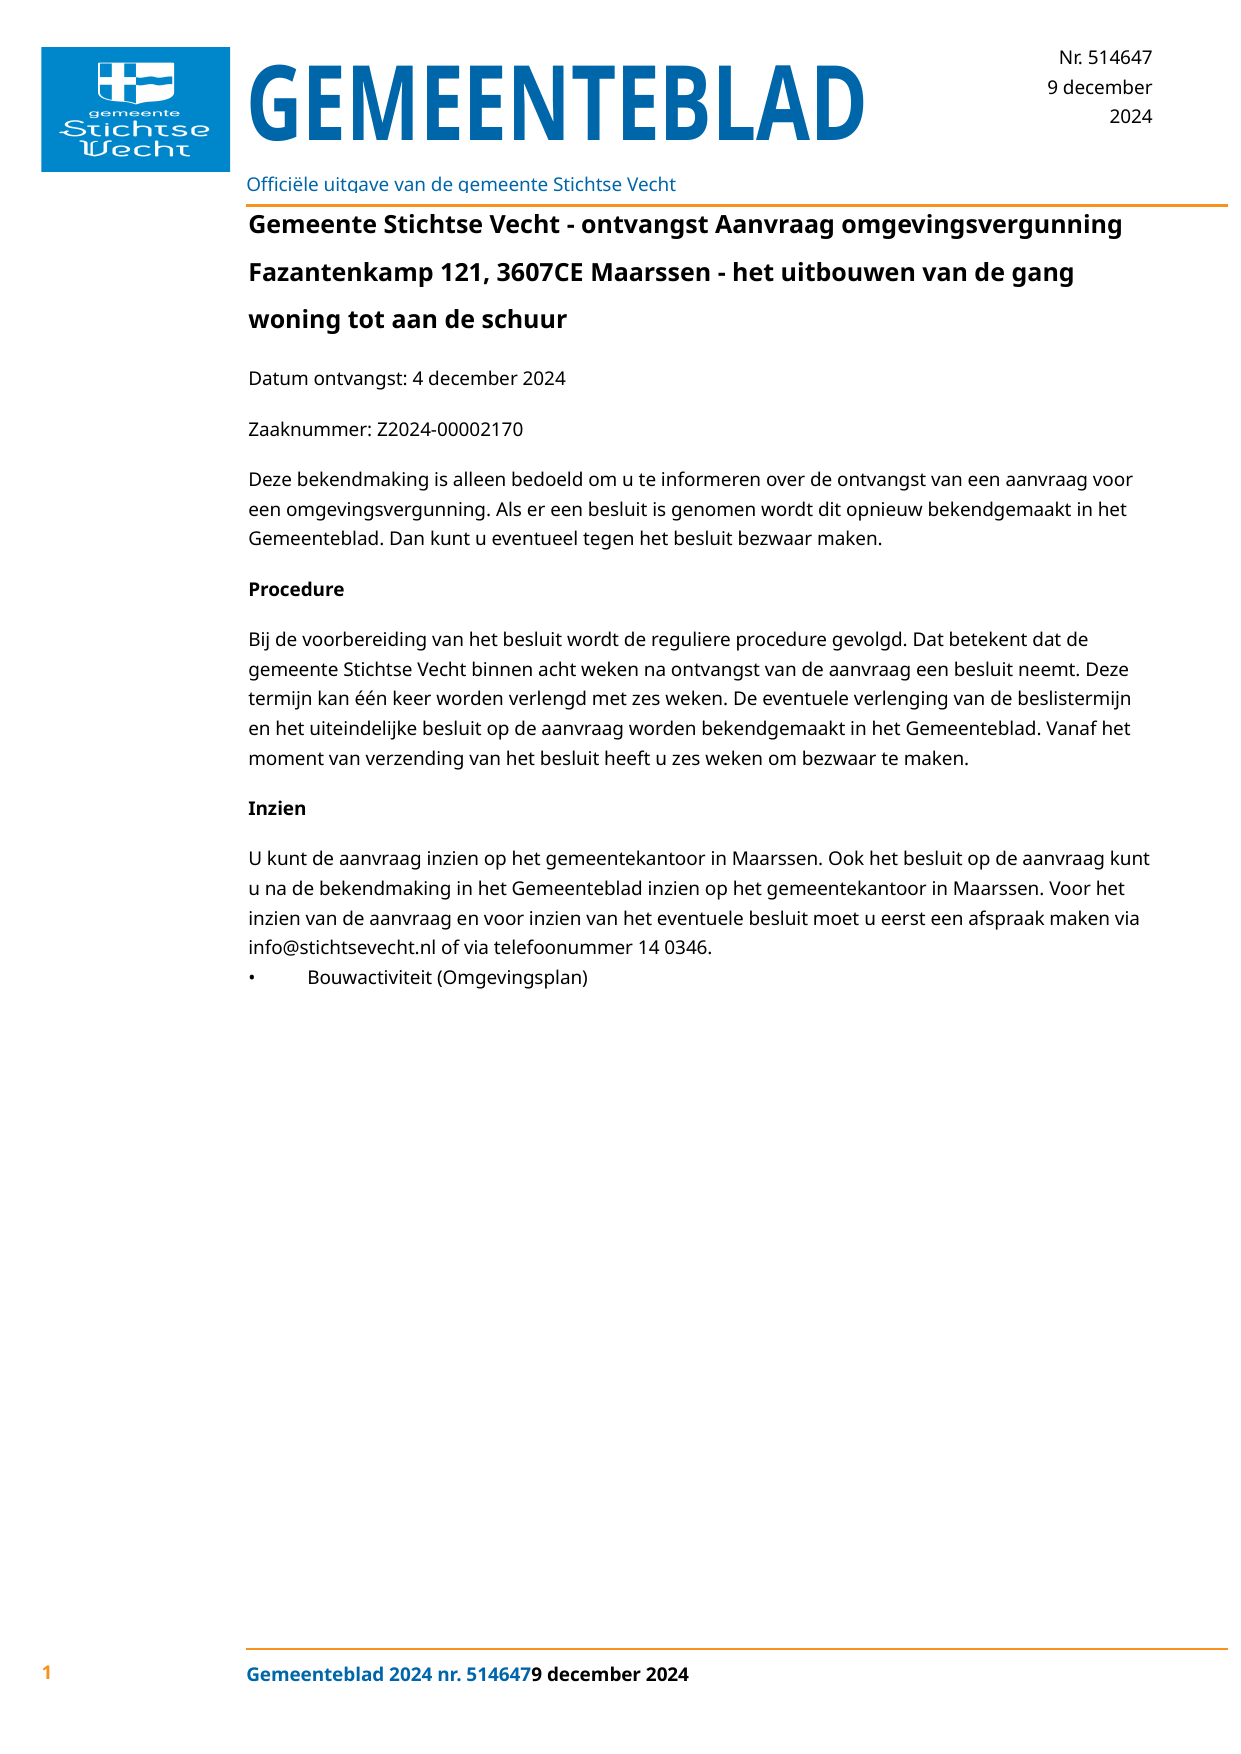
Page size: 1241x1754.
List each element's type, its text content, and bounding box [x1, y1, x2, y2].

text Inzien [248, 795, 1152, 821]
picture [99, 63, 135, 101]
list Bouwactiviteit (Omgevingsplan) [248, 964, 1152, 989]
text Bij de voorbereiding van het besluit wordt de reguliere procedure gevolgd. Dat betekent dat de gemeente Stichtse Vecht binnen acht weken na ontvangst van de aanvraag een besluit neemt. Deze termijn kan één keer worden verlengd met zes weken. De eventuele verlenging van de beslistermijn en het uiteindelijke besluit op de aanvraag worden bekendgemaakt in het Gemeenteblad. Vanaf het moment van verzending van het besluit heeft u zes weken om bezwaar te maken. [248, 626, 1152, 770]
text Gemeente Stichtse Vecht - ontvangst Aanvraag omgevingsvergunning Fazantenkamp 121, 3607CE Maarssen - het uitbouwen van de gang woning tot aan de schuur [248, 207, 1152, 336]
text U kunt de aanvraag inzien op het gemeentekantoor in Maarssen. Ook het besluit op de aanvraag kunt u na de bekendmaking in het Gemeenteblad inzien op het gemeentekantoor in Maarssen. Voor het inzien van de aanvraag en voor inzien van het eventuele besluit moet u eerst een afspraak maken via info@stichtsevecht.nl of via telefoonummer 14 0346. [248, 846, 1152, 960]
text Datum ontvangst: 4 december 2024 [248, 366, 1152, 391]
picture [137, 63, 174, 103]
text Deze bekendmaking is alleen bedoeld om u te informeren over de ontvangst van een aanvraag voor een omgevingsvergunning. Als er een besluit is genomen wordt dit opnieuw bekendgemaakt in het Gemeenteblad. Dan kunt u eventueel tegen het besluit bezwaar maken. [248, 466, 1152, 551]
text Zaaknummer: Z2024-00002170 [248, 416, 1152, 442]
text Procedure [248, 576, 1152, 602]
